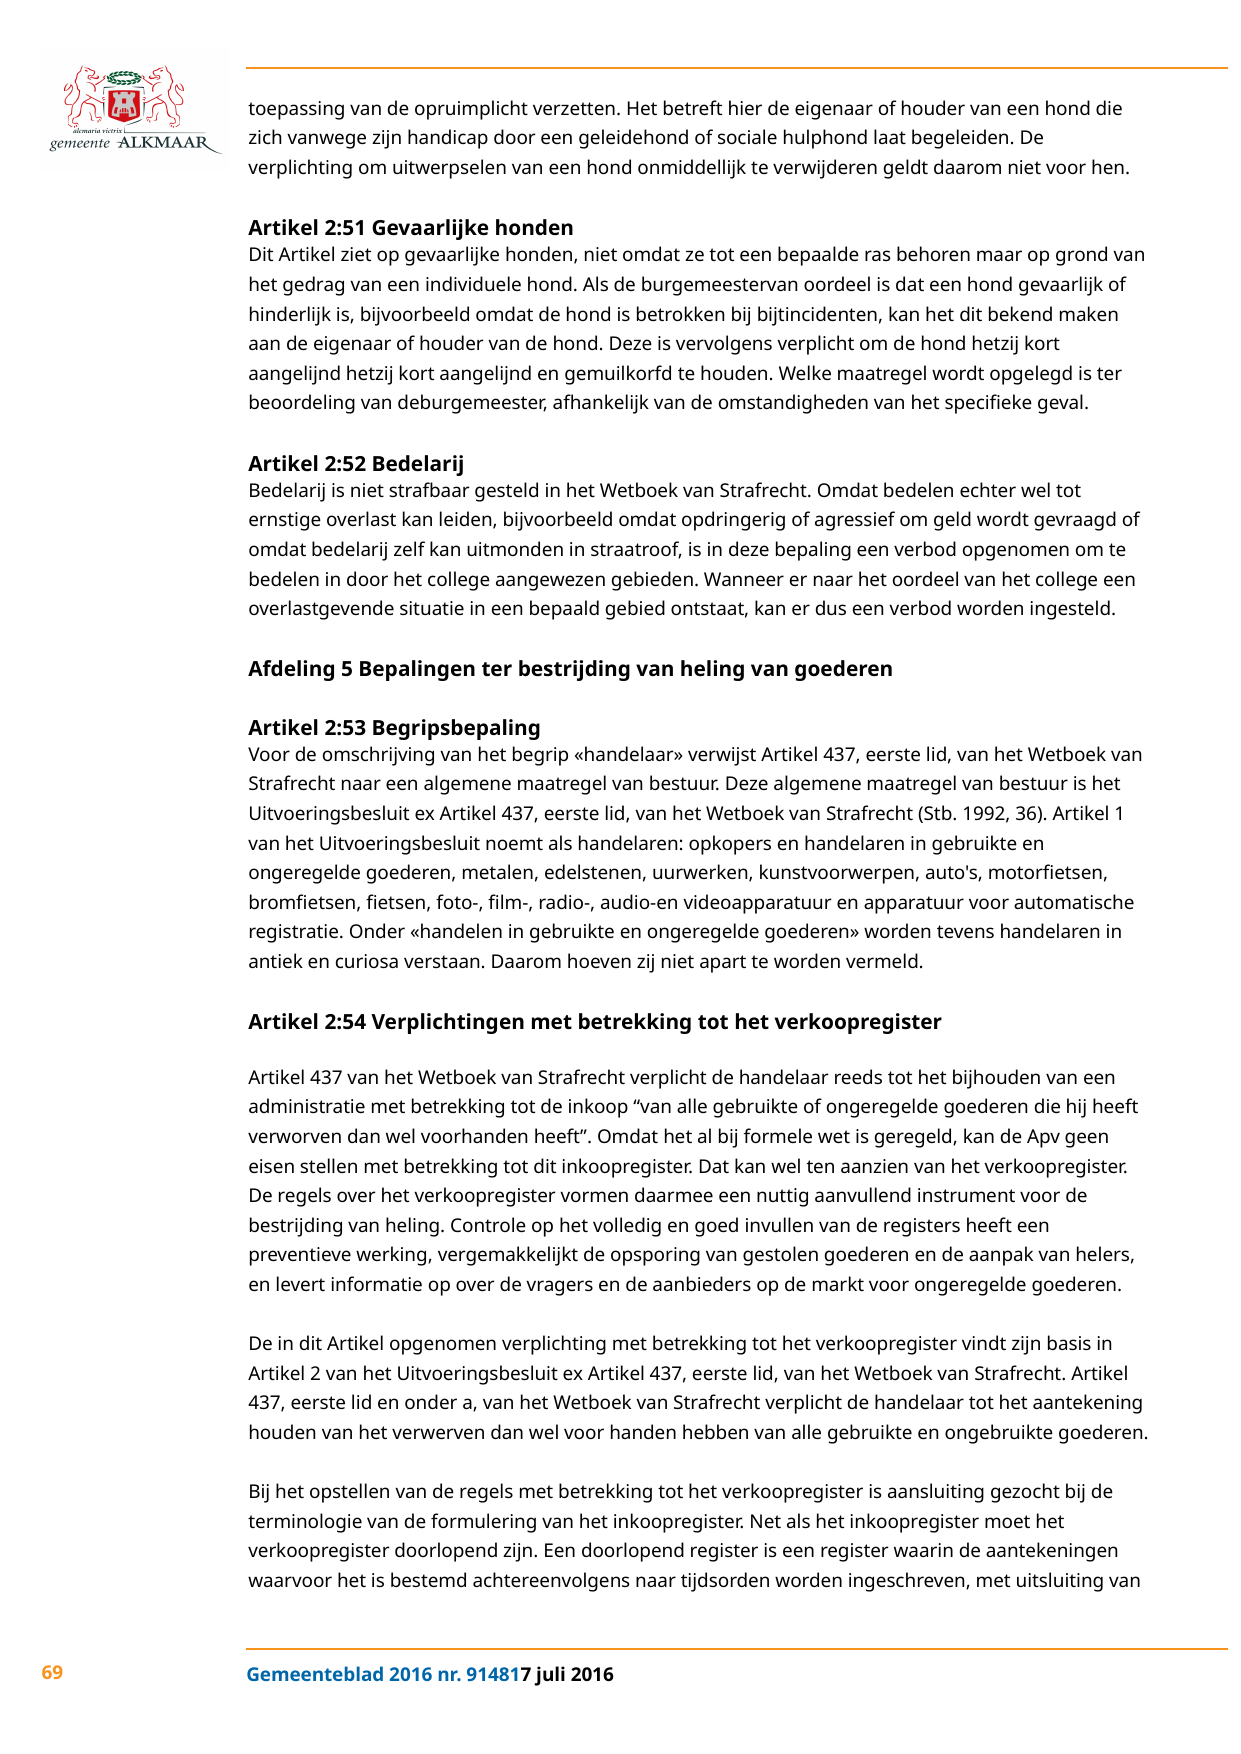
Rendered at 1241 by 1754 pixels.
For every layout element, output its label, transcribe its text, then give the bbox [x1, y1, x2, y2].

text Artikel 2:53 Begripsbepaling [248, 713, 1152, 741]
text De in dit Artikel opgenomen verplichting met betrekking tot het verkoopregister vindt zijn basis in Artikel 2 van het Uitvoeringsbesluit ex Artikel 437, eerste lid, van het Wetboek van Strafrecht. Artikel 437, eerste lid en onder a, van het Wetboek van Strafrecht verplicht de handelaar tot het aantekening houden van het verwerven dan wel voor handen hebben van alle gebruikte en ongebruikte goederen. [248, 1330, 1152, 1445]
text Afdeling 5 Bepalingen ter bestrijding van heling van goederen [248, 654, 1152, 683]
text Bedelarij is niet strafbaar gesteld in het Wetboek van Strafrecht. Omdat bedelen echter wel tot ernstige overlast kan leiden, bijvoorbeeld omdat opdringerig of agressief om geld wordt gevraagd of omdat bedelarij zelf kan uitmonden in straatroof, is in deze bepaling een verbod opgenomen om te bedelen in door het college aangewezen gebieden. Wanneer er naar het oordeel van het college een overlastgevende situatie in een bepaald gebied ontstaat, kan er dus een verbod worden ingesteld. [248, 477, 1152, 621]
text Artikel 2:54 Verplichtingen met betrekking tot het verkoopregister [248, 1007, 1152, 1036]
text Artikel 2:51 Gevaarlijke honden [248, 213, 1152, 242]
text Voor de omschrijving van het begrip «handelaar» verwijst Artikel 437, eerste lid, van het Wetboek van Strafrecht naar een algemene maatregel van bestuur. Deze algemene maatregel van bestuur is het Uitvoeringsbesluit ex Artikel 437, eerste lid, van het Wetboek van Strafrecht (Stb. 1992, 36). Artikel 1 van het Uitvoeringsbesluit noemt als handelaren: opkopers en handelaren in gebruikte en ongeregelde goederen, metalen, edelstenen, uurwerken, kunstvoorwerpen, auto's, motorfietsen, bromfietsen, fietsen, foto-, film-, radio-, audio-en videoapparatuur en apparatuur voor automatische registratie. Onder «handelen in gebruikte en ongeregelde goederen» worden tevens handelaren in antiek en curiosa verstaan. Daarom hoeven zij niet apart te worden vermeld. [248, 741, 1152, 974]
text toepassing van de opruimplicht verzetten. Het betreft hier de eigenaar of houder van een hond die zich vanwege zijn handicap door een geleidehond of sociale hulphond laat begeleiden. De verplichting om uitwerpselen van een hond onmiddellijk te verwijderen geldt daarom niet voor hen. [248, 95, 1152, 180]
text Dit Artikel ziet op gevaarlijke honden, niet omdat ze tot een bepaalde ras behoren maar op grond van het gedrag van een individuele hond. Als de burgemeestervan oordeel is dat een hond gevaarlijk of hinderlijk is, bijvoorbeeld omdat de hond is betrokken bij bijtincidenten, kan het dit bekend maken aan de eigenaar of houder van de hond. Deze is vervolgens verplicht om de hond hetzij kort aangelijnd hetzij kort aangelijnd en gemuilkorfd te houden. Welke maatregel wordt opgelegd is ter beoordeling van deburgemeester, afhankelijk van de omstandigheden van het specifieke geval. [248, 242, 1152, 415]
picture [41, 47, 231, 172]
text Artikel 437 van het Wetboek van Strafrecht verplicht de handelaar reeds tot het bijhouden van een administratie met betrekking tot de inkoop “van alle gebruikte of ongeregelde goederen die hij heeft verworven dan wel voorhanden heeft”. Omdat het al bij formele wet is geregeld, kan de Apv geen eisen stellen met betrekking tot dit inkoopregister. Dat kan wel ten aanzien van het verkoopregister. De regels over het verkoopregister vormen daarmee een nuttig aanvullend instrument voor de bestrijding van heling. Controle op het volledig en goed invullen van de registers heeft een preventieve werking, vergemakkelijkt de opsporing van gestolen goederen en de aanpak van helers, en levert informatie op over de vragers en de aanbieders op de markt voor ongeregelde goederen. [248, 1064, 1152, 1297]
text Artikel 2:52 Bedelarij [248, 449, 1152, 477]
text Bij het opstellen van de regels met betrekking tot het verkoopregister is aansluiting gezocht bij de terminologie van de formulering van het inkoopregister. Net als het inkoopregister moet het verkoopregister doorlopend zijn. Een doorlopend register is een register waarin de aantekeningen waarvoor het is bestemd achtereenvolgens naar tijdsorden worden ingeschreven, met uitsluiting van [248, 1478, 1152, 1593]
